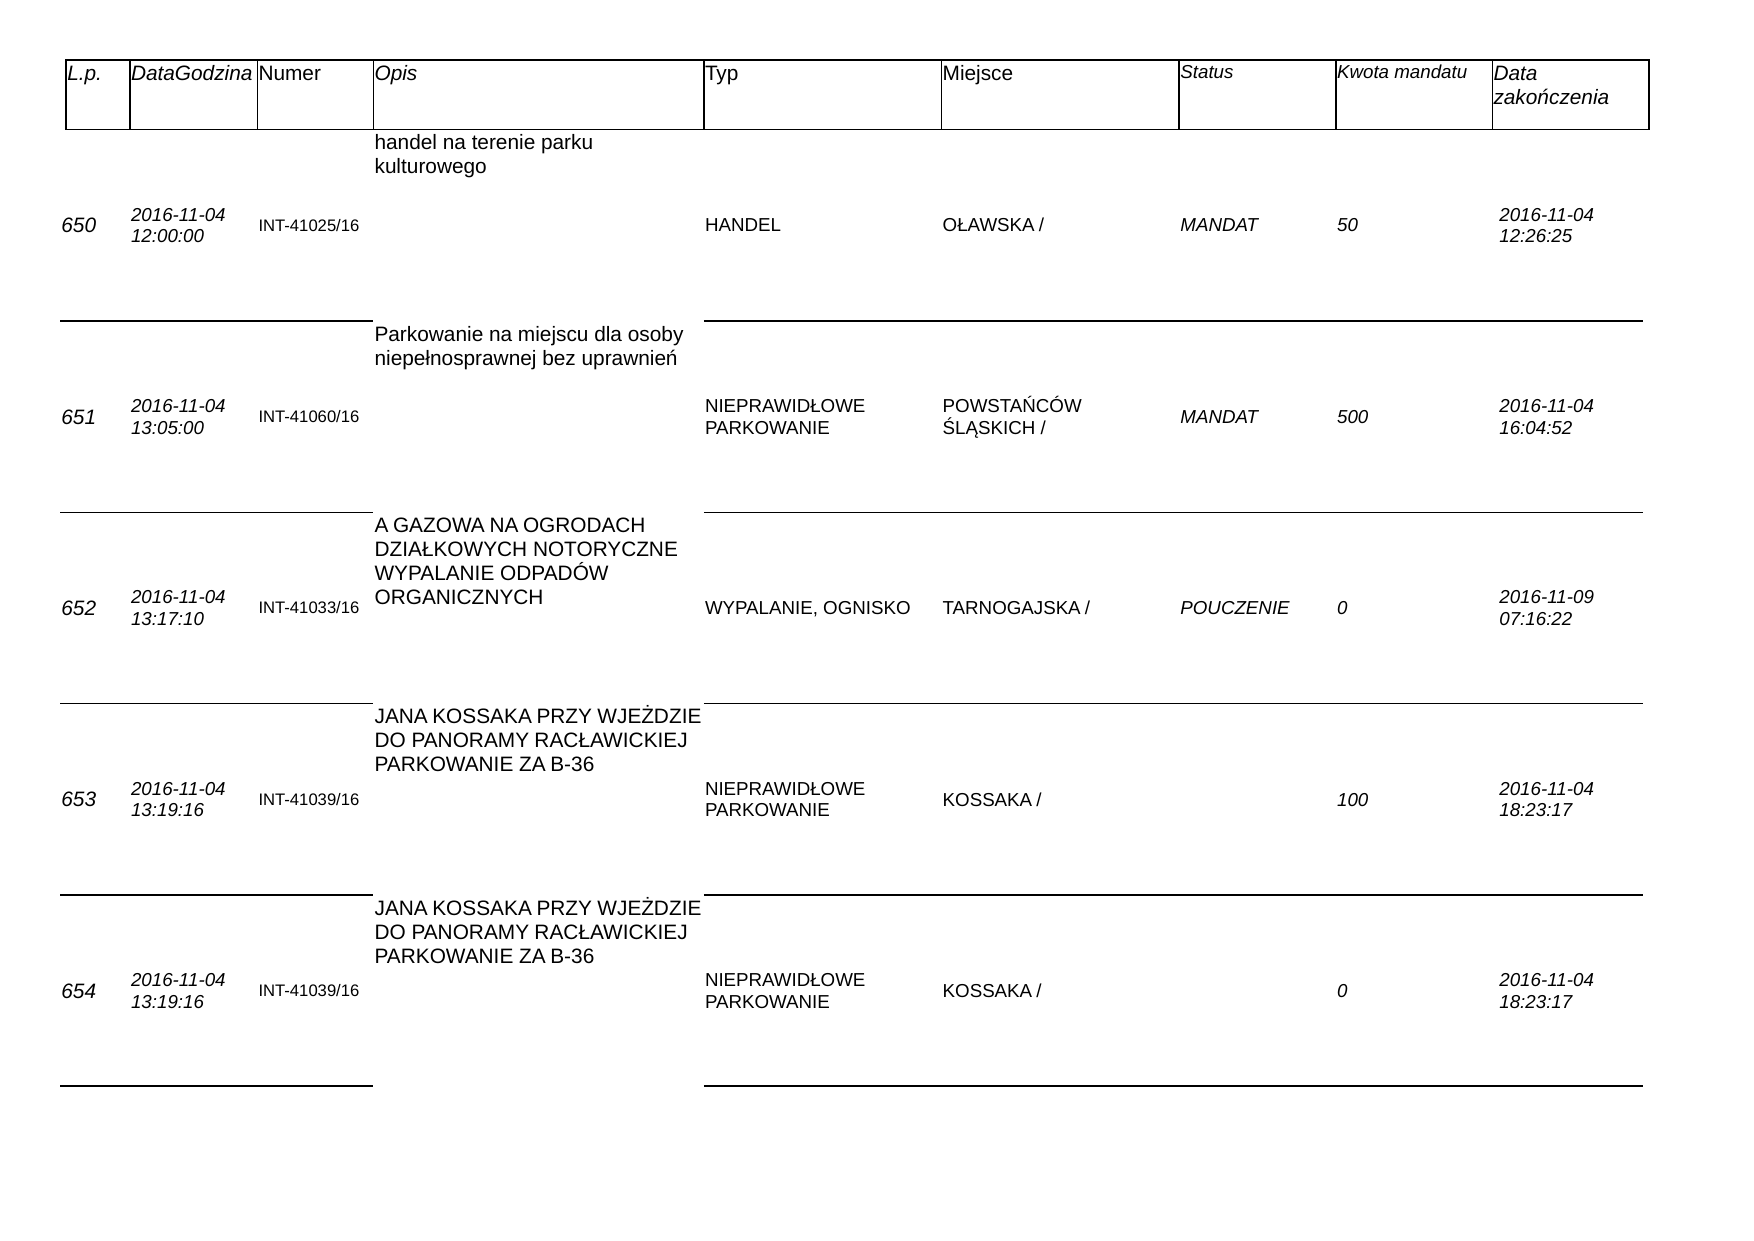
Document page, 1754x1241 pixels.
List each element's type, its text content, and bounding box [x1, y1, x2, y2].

table_cell POUCZENIE [1179, 513, 1336, 703]
table_header Kwota mandatu [1337, 61, 1492, 129]
table_header Status [1180, 61, 1335, 129]
table_cell [1643, 894, 1649, 1085]
table_cell NIEPRAWIDŁOWE PARKOWANIE [704, 322, 941, 511]
table_cell A GAZOWA NA OGRODACH DZIAŁKOWYCH NOTORYCZNE WYPALANIE ODPADÓW ORGANICZNYCH [373, 511, 704, 703]
table_cell [1643, 511, 1649, 703]
table_cell 2016-11-09 07:16:22 [1498, 513, 1643, 703]
table_header Typ [705, 61, 941, 129]
table_header L.p. [67, 61, 129, 129]
table_cell 2016-11-04 18:23:17 [1498, 704, 1643, 894]
table_header Opis [374, 61, 703, 129]
table_cell 651 [60, 322, 130, 511]
table_cell JANA KOSSAKA PRZY WJEŻDZIE DO PANORAMY RACŁAWICKIEJ PARKOWANIE ZA B-36 [373, 894, 704, 1085]
table_cell JANA KOSSAKA PRZY WJEŻDZIE DO PANORAMY RACŁAWICKIEJ PARKOWANIE ZA B-36 [373, 703, 704, 894]
table_cell NIEPRAWIDŁOWE PARKOWANIE [704, 896, 941, 1085]
table_cell TARNOGAJSKA / [941, 513, 1179, 703]
table_cell MANDAT [1179, 130, 1336, 320]
table_header Numer [258, 61, 373, 129]
table_cell [1643, 130, 1649, 320]
table_cell [1179, 704, 1336, 894]
table_cell [1179, 896, 1336, 1085]
table_cell 0 [1336, 896, 1498, 1085]
table_cell INT-41039/16 [257, 896, 373, 1085]
table_cell 2016-11-04 13:19:16 [130, 704, 257, 894]
table_header DataGodzina [131, 61, 257, 129]
table_cell KOSSAKA / [941, 896, 1179, 1085]
table_cell NIEPRAWIDŁOWE PARKOWANIE [704, 704, 941, 894]
table_cell Parkowanie na miejscu dla osoby niepełnosprawnej bez uprawnień [373, 320, 704, 511]
table_cell 2016-11-04 12:00:00 [130, 130, 257, 320]
table_cell HANDEL [704, 130, 941, 320]
table_cell OŁAWSKA / [941, 130, 1179, 320]
table_cell handel na terenie parku kulturowego [373, 130, 704, 320]
table_cell 2016-11-04 18:23:17 [1498, 896, 1643, 1085]
table_cell 650 [60, 129, 130, 320]
table_cell 2016-11-04 12:26:25 [1498, 130, 1643, 320]
table_cell 2016-11-04 13:19:16 [130, 896, 257, 1085]
table_cell KOSSAKA / [941, 704, 1179, 894]
table_cell POWSTAŃCÓW ŚLĄSKICH / [941, 322, 1179, 511]
table_cell INT-41039/16 [257, 704, 373, 894]
table_cell 2016-11-04 16:04:52 [1498, 322, 1643, 511]
table_header Data zakończenia [1493, 61, 1648, 129]
table_cell 2016-11-04 13:05:00 [130, 322, 257, 511]
table_cell WYPALANIE, OGNISKO [704, 513, 941, 703]
table_cell 2016-11-04 13:17:10 [130, 513, 257, 703]
table_cell INT-41060/16 [257, 322, 373, 511]
table_cell 500 [1336, 322, 1498, 511]
table_header [60, 59, 65, 129]
table_cell INT-41025/16 [257, 130, 373, 320]
table_cell MANDAT [1179, 322, 1336, 511]
table_cell 100 [1336, 704, 1498, 894]
table_cell 0 [1336, 513, 1498, 703]
table_cell [1643, 703, 1649, 894]
table_cell 50 [1336, 130, 1498, 320]
table_cell 653 [60, 704, 130, 894]
table_header Miejsce [942, 61, 1178, 129]
table_cell 654 [60, 896, 130, 1085]
table_cell 652 [60, 513, 130, 703]
table_cell [1643, 320, 1649, 511]
table_cell INT-41033/16 [257, 513, 373, 703]
